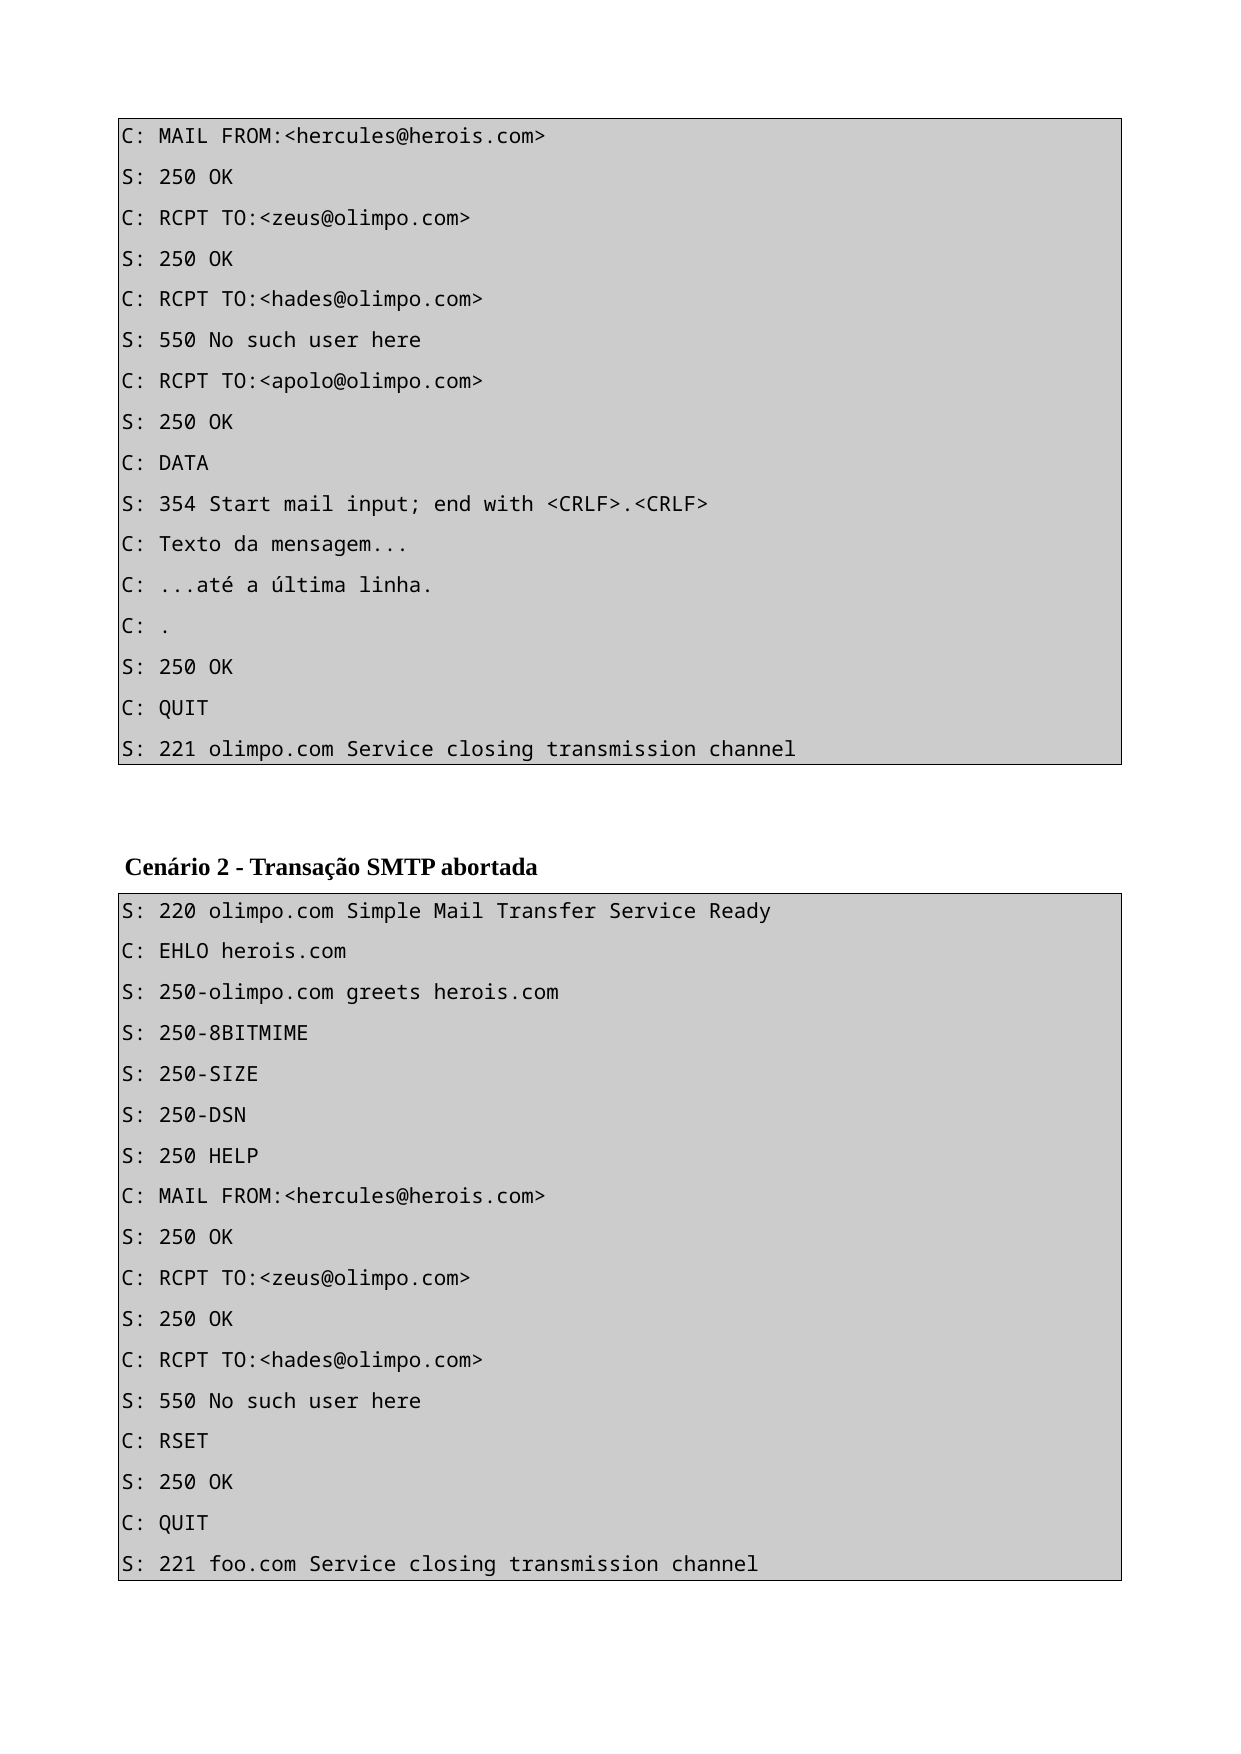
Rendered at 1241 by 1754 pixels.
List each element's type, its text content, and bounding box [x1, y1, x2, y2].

text S: 250 OK [119, 241, 1121, 272]
text C: MAIL FROM:<hercules@herois.com> [119, 119, 1121, 150]
text C: QUIT [119, 1505, 1121, 1537]
text C: Texto da mensagem... [119, 526, 1121, 558]
text S: 550 No such user here [119, 1383, 1121, 1414]
text S: 250-SIZE [119, 1056, 1121, 1088]
text C: RCPT TO:<apolo@olimpo.com> [119, 363, 1121, 395]
text S: 354 Start mail input; end with <CRLF>.<CRLF> [119, 486, 1121, 517]
text C: MAIL FROM:<hercules@herois.com> [119, 1178, 1121, 1210]
text C: RCPT TO:<zeus@olimpo.com> [119, 1260, 1121, 1292]
text C: DATA [119, 445, 1121, 476]
text S: 221 foo.com Service closing transmission channel [119, 1546, 1121, 1580]
text S: 220 olimpo.com Simple Mail Transfer Service Ready [119, 894, 1121, 924]
text S: 250 HELP [119, 1138, 1121, 1169]
text C: RCPT TO:<hades@olimpo.com> [119, 1342, 1121, 1373]
text C: RCPT TO:<hades@olimpo.com> [119, 281, 1121, 313]
text S: 250 OK [119, 1301, 1121, 1333]
text C: RCPT TO:<zeus@olimpo.com> [119, 200, 1121, 231]
text S: 250-DSN [119, 1097, 1121, 1128]
text S: 250 OK [119, 404, 1121, 436]
text S: 250-olimpo.com greets herois.com [119, 974, 1121, 1006]
text C: QUIT [119, 690, 1121, 721]
text C: RSET [119, 1423, 1121, 1455]
subtitle Cenário 2 - Transação SMTP abortada [118, 852, 1122, 880]
text C: ...até a última linha. [119, 567, 1121, 599]
text S: 250 OK [119, 1219, 1121, 1251]
text S: 250 OK [119, 159, 1121, 191]
text S: 221 olimpo.com Service closing transmission channel [119, 731, 1121, 764]
text S: 250-8BITMIME [119, 1015, 1121, 1047]
text C: EHLO herois.com [119, 933, 1121, 965]
text S: 250 OK [119, 649, 1121, 681]
text C: . [119, 608, 1121, 640]
text S: 250 OK [119, 1464, 1121, 1496]
text S: 550 No such user here [119, 322, 1121, 354]
